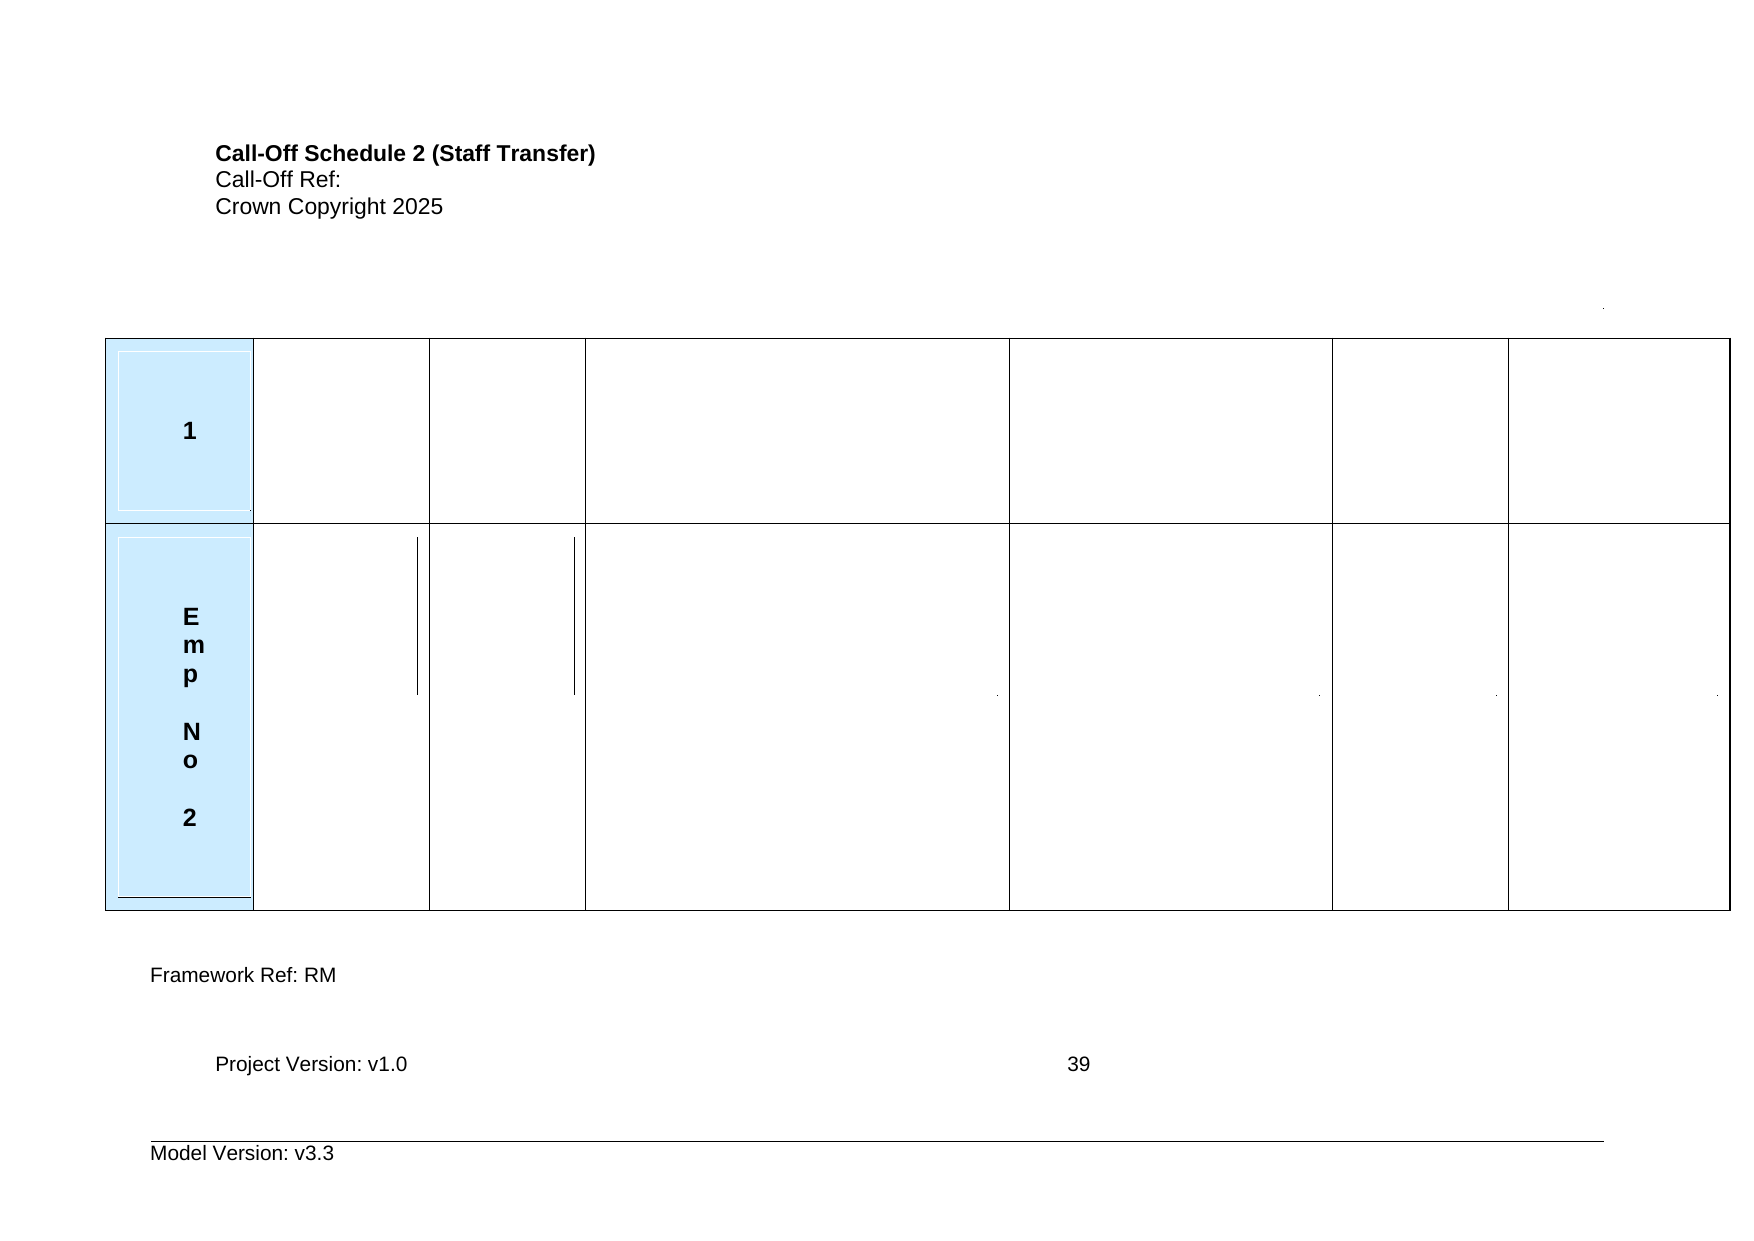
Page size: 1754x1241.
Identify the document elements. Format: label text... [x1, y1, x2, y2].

table_cell Emp No 2 [106, 524, 253, 910]
table_cell [1010, 339, 1332, 523]
table_cell [1010, 524, 1332, 910]
table_cell [1333, 339, 1508, 523]
table_cell 1 [106, 339, 253, 523]
table_cell [586, 524, 1009, 910]
table_cell [254, 524, 429, 910]
table_cell [430, 524, 585, 910]
table_cell [254, 339, 429, 523]
table_cell [1509, 339, 1729, 523]
table_cell [1509, 524, 1729, 910]
table_cell [586, 339, 1009, 523]
table_cell [430, 339, 585, 523]
table_cell [1333, 524, 1508, 910]
